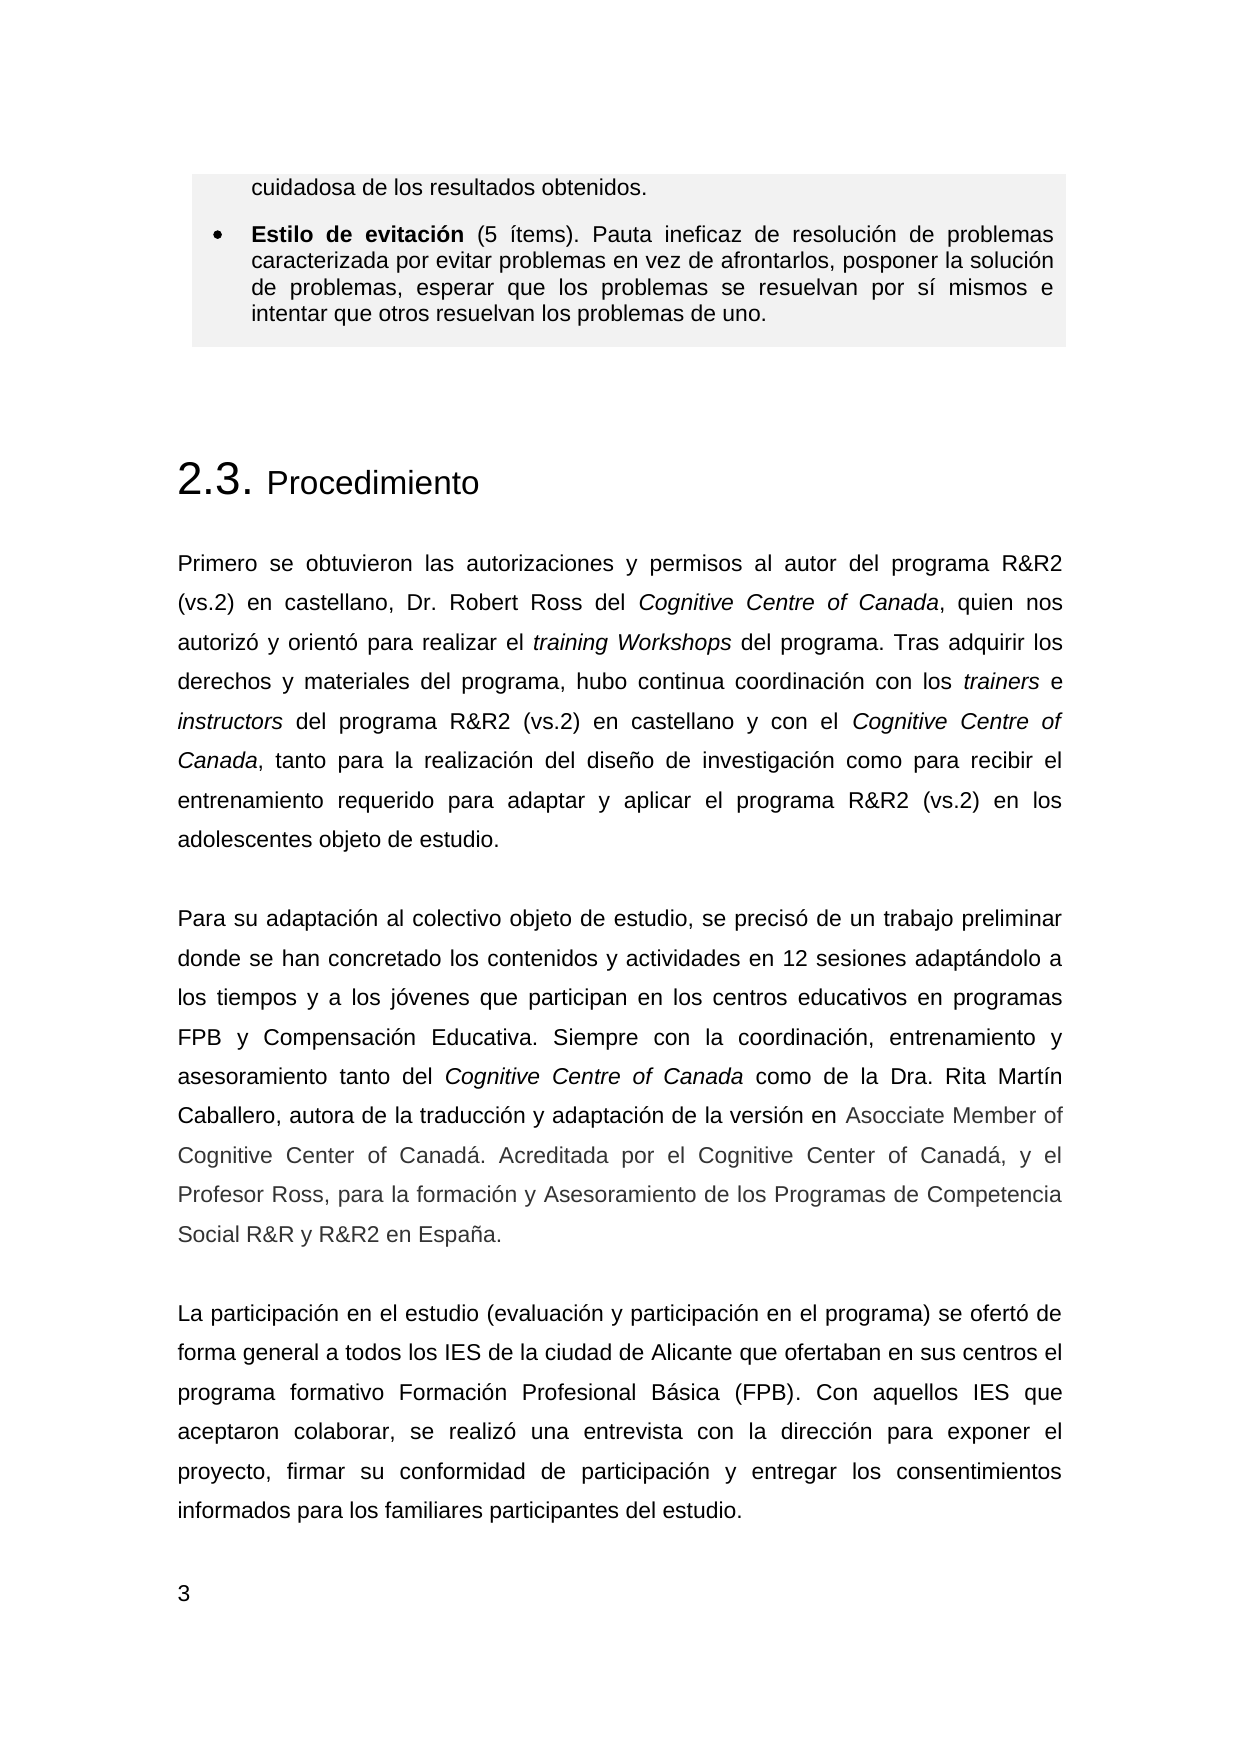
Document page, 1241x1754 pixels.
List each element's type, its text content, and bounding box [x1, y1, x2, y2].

text Para su adaptación al colectivo objeto de estudio, se precisó de un trabajo preliminar donde se han concretado los contenidos y actividades en 12 sesiones adaptándolo a los tiempos y a los jóvenes que participan en los centros educativos en programas FPB y Compensación Educativa. Siempre con la coordinación, entrenamiento y asesoramiento tanto del Cognitive Centre of Canada como de la Dra. Rita Martín Caballero, autora de la traducción y adaptación de la versión en Asocciate Member of Cognitive Center of Canadá. Acreditada por el Cognitive Center of Canadá, y el Profesor Ross, para la formación y Asesoramiento de los Programas de Competencia Social R&R y R&R2 en España. [177, 905, 1063, 1247]
text La participación en el estudio (evaluación y participación en el programa) se ofertó de forma general a todos los IES de la ciudad de Alicante que ofertaban en sus centros el programa formativo Formación Profesional Básica (FPB). Con aquellos IES que aceptaron colaborar, se realizó una entrevista con la dirección para exponer el proyecto, firmar su conformidad de participación y entregar los consentimientos informados para los familiares participantes del estudio. [177, 1300, 1063, 1524]
table_cell cuidadosa de los resultados obtenidos. Estilo de evitación (5 ítems). Pauta ineficaz de resolución de problemas caracterizada por evitar problemas en vez de afrontarlos, posponer la solución de problemas, esperar que los problemas se resuelvan por sí mismos e intentar que otros resuelvan los problemas de uno. [192, 174, 1066, 347]
subtitle 2.3. Procedimiento [177, 451, 1063, 504]
text Primero se obtuvieron las autorizaciones y permisos al autor del programa R&R2 (vs.2) en castellano, Dr. Robert Ross del Cognitive Centre of Canada, quien nos autorizó y orientó para realizar el training Workshops del programa. Tras adquirir los derechos y materiales del programa, hubo continua coordinación con los trainers e instructors del programa R&R2 (vs.2) en castellano y con el Cognitive Centre of Canada, tanto para la realización del diseño de investigación como para recibir el entrenamiento requerido para adaptar y aplicar el programa R&R2 (vs.2) en los adolescentes objeto de estudio. [177, 550, 1063, 852]
